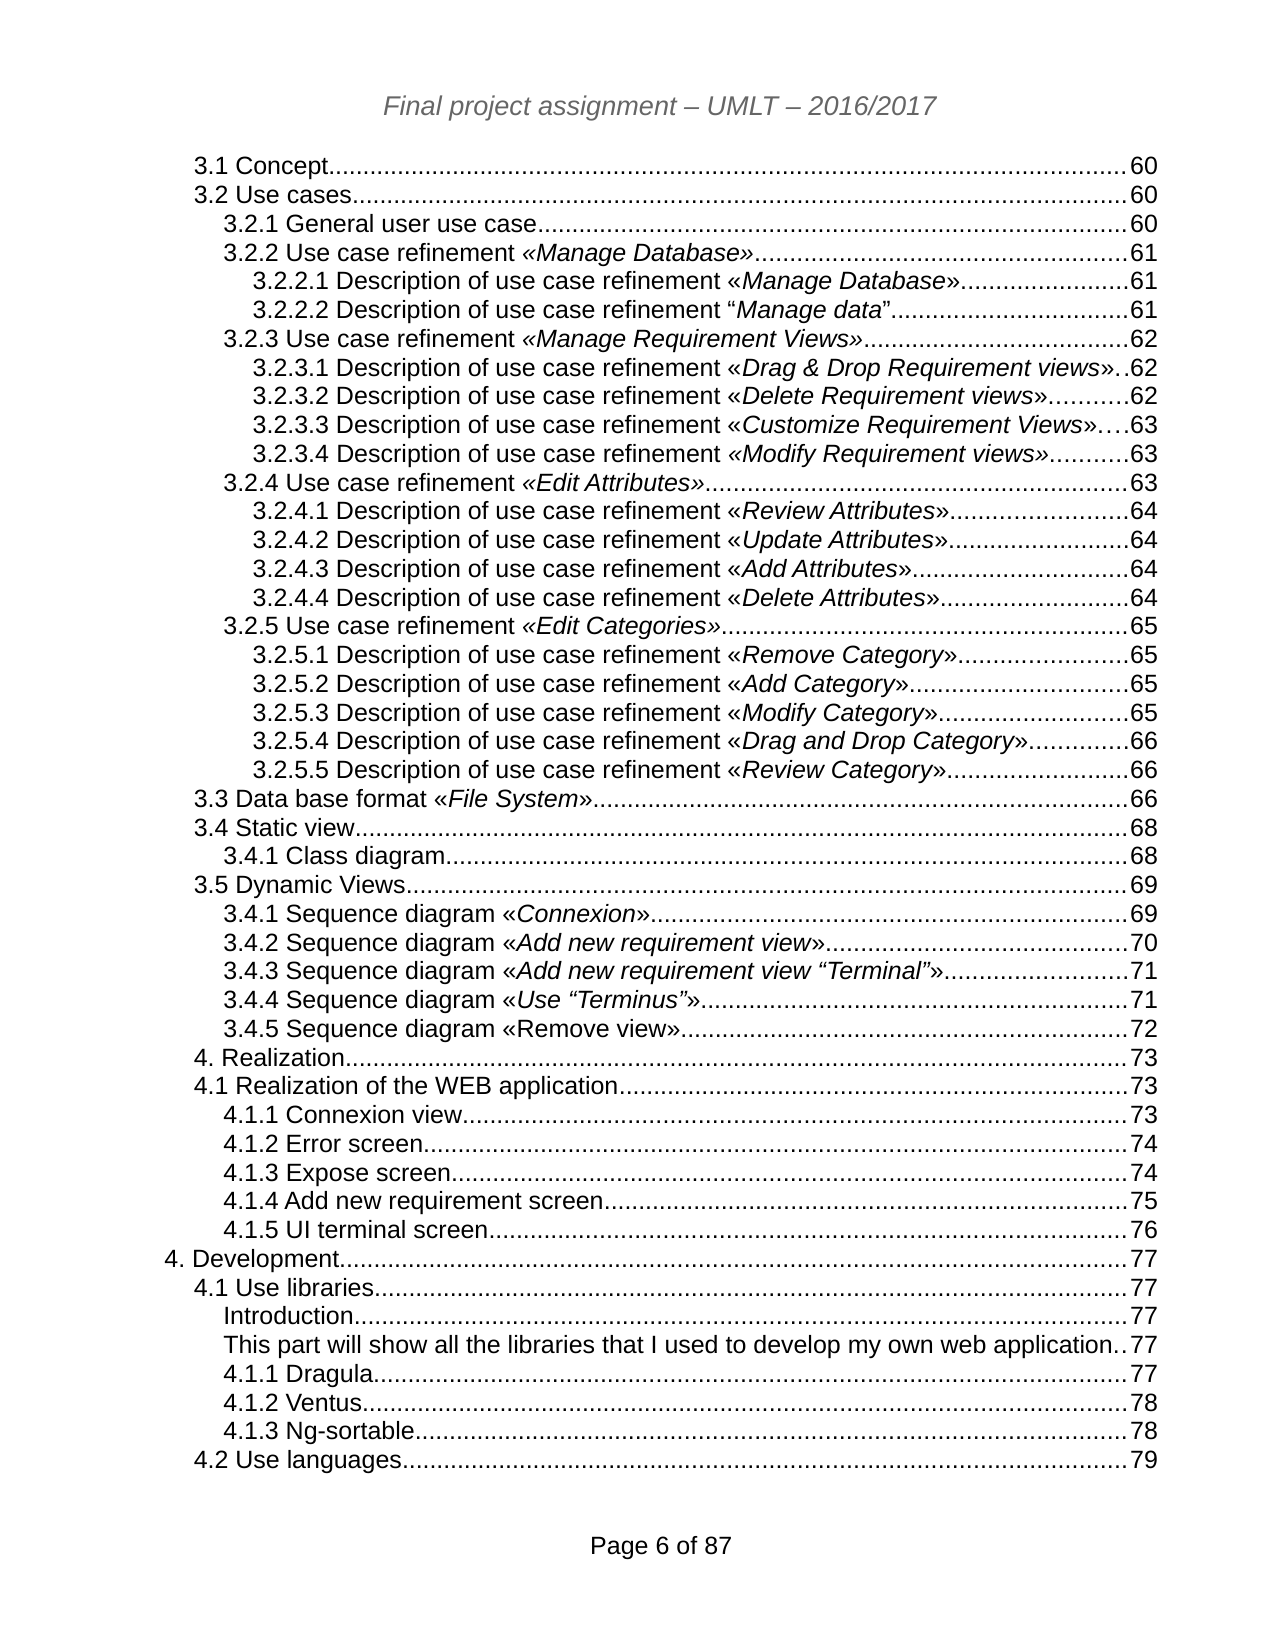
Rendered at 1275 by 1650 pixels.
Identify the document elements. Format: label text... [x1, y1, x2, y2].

text 3.2.5 Use case refinement «Edit Categories» 65 [223, 611, 1158, 640]
text 3.4.5 Sequence diagram «Remove view» 72 [223, 1014, 1158, 1042]
text 3.2.3.4 Description of use case refinement «Modify Requirement views» 63 [252, 439, 1158, 467]
text 3.4.3 Sequence diagram «Add new requirement view “Terminal”» 71 [223, 956, 1158, 985]
text 3.4.4 Sequence diagram «Use “Terminus”» 71 [223, 985, 1158, 1014]
text 3.4.1 Sequence diagram «Connexion» 69 [223, 899, 1158, 927]
text 3.2.2.1 Description of use case refinement «Manage Database» 61 [252, 266, 1158, 295]
text 4.1.4 Add new requirement screen 75 [223, 1186, 1158, 1215]
text 3.2.5.5 Description of use case refinement «Review Category» 66 [252, 755, 1158, 784]
text 3.4.1 Class diagram 68 [223, 841, 1158, 870]
text 3.1 Concept 60 [193, 151, 1158, 180]
text 4.1.2 Ventus 78 [223, 1387, 1158, 1416]
text 4.1.5 UI terminal screen 76 [223, 1215, 1158, 1244]
text 3.3 Data base format «File System» 66 [193, 784, 1158, 812]
text 4. Development 77 [164, 1244, 1158, 1272]
text 3.2.3.3 Description of use case refinement «Customize Requirement Views» 63 [252, 410, 1158, 439]
text 4.1.3 Ng-sortable 78 [223, 1416, 1158, 1445]
text 3.4.2 Sequence diagram «Add new requirement view» 70 [223, 927, 1158, 956]
text 3.2.5.1 Description of use case refinement «Remove Category» 65 [252, 640, 1158, 669]
text 3.2.2 Use case refinement «Manage Database» 61 [223, 237, 1158, 266]
text 4.1.2 Error screen 74 [223, 1129, 1158, 1157]
text 4.2 Use languages 79 [193, 1445, 1158, 1474]
text 3.2.5.3 Description of use case refinement «Modify Category» 65 [252, 697, 1158, 726]
text 3.2.3 Use case refinement «Manage Requirement Views» 62 [223, 324, 1158, 352]
text 3.4 Static view 68 [193, 812, 1158, 841]
text This part will show all the libraries that I used to develop my own web application. 77 [223, 1330, 1158, 1359]
text 3.2.4 Use case refinement «Edit Attributes» 63 [223, 467, 1158, 496]
text 3.2.3.1 Description of use case refinement «Drag & Drop Requirement views» 62 [252, 352, 1158, 381]
text 4.1 Realization of the WEB application 73 [193, 1071, 1158, 1100]
text 4.1.1 Dragula 77 [223, 1359, 1158, 1387]
text 3.2.1 General user use case 60 [223, 209, 1158, 237]
text 3.5 Dynamic Views 69 [193, 870, 1158, 899]
text 4.1.3 Expose screen 74 [223, 1157, 1158, 1186]
text 3.2.4.1 Description of use case refinement «Review Attributes» 64 [252, 496, 1158, 525]
text 3.2.5.4 Description of use case refinement «Drag and Drop Category» 66 [252, 726, 1158, 755]
text 3.2.4.2 Description of use case refinement «Update Attributes» 64 [252, 525, 1158, 554]
text 3.2.5.2 Description of use case refinement «Add Category» 65 [252, 669, 1158, 697]
text 4.1.1 Connexion view 73 [223, 1100, 1158, 1129]
text Introduction 77 [223, 1301, 1158, 1330]
text 3.2.4.4 Description of use case refinement «Delete Attributes» 64 [252, 582, 1158, 611]
text 3.2 Use cases 60 [193, 180, 1158, 209]
text 3.2.2.2 Description of use case refinement “Manage data” 61 [252, 295, 1158, 324]
text 3.2.3.2 Description of use case refinement «Delete Requirement views» 62 [252, 381, 1158, 410]
text 4. Realization 73 [193, 1042, 1158, 1071]
text 4.1 Use libraries 77 [193, 1272, 1158, 1301]
text 3.2.4.3 Description of use case refinement «Add Attributes» 64 [252, 554, 1158, 582]
